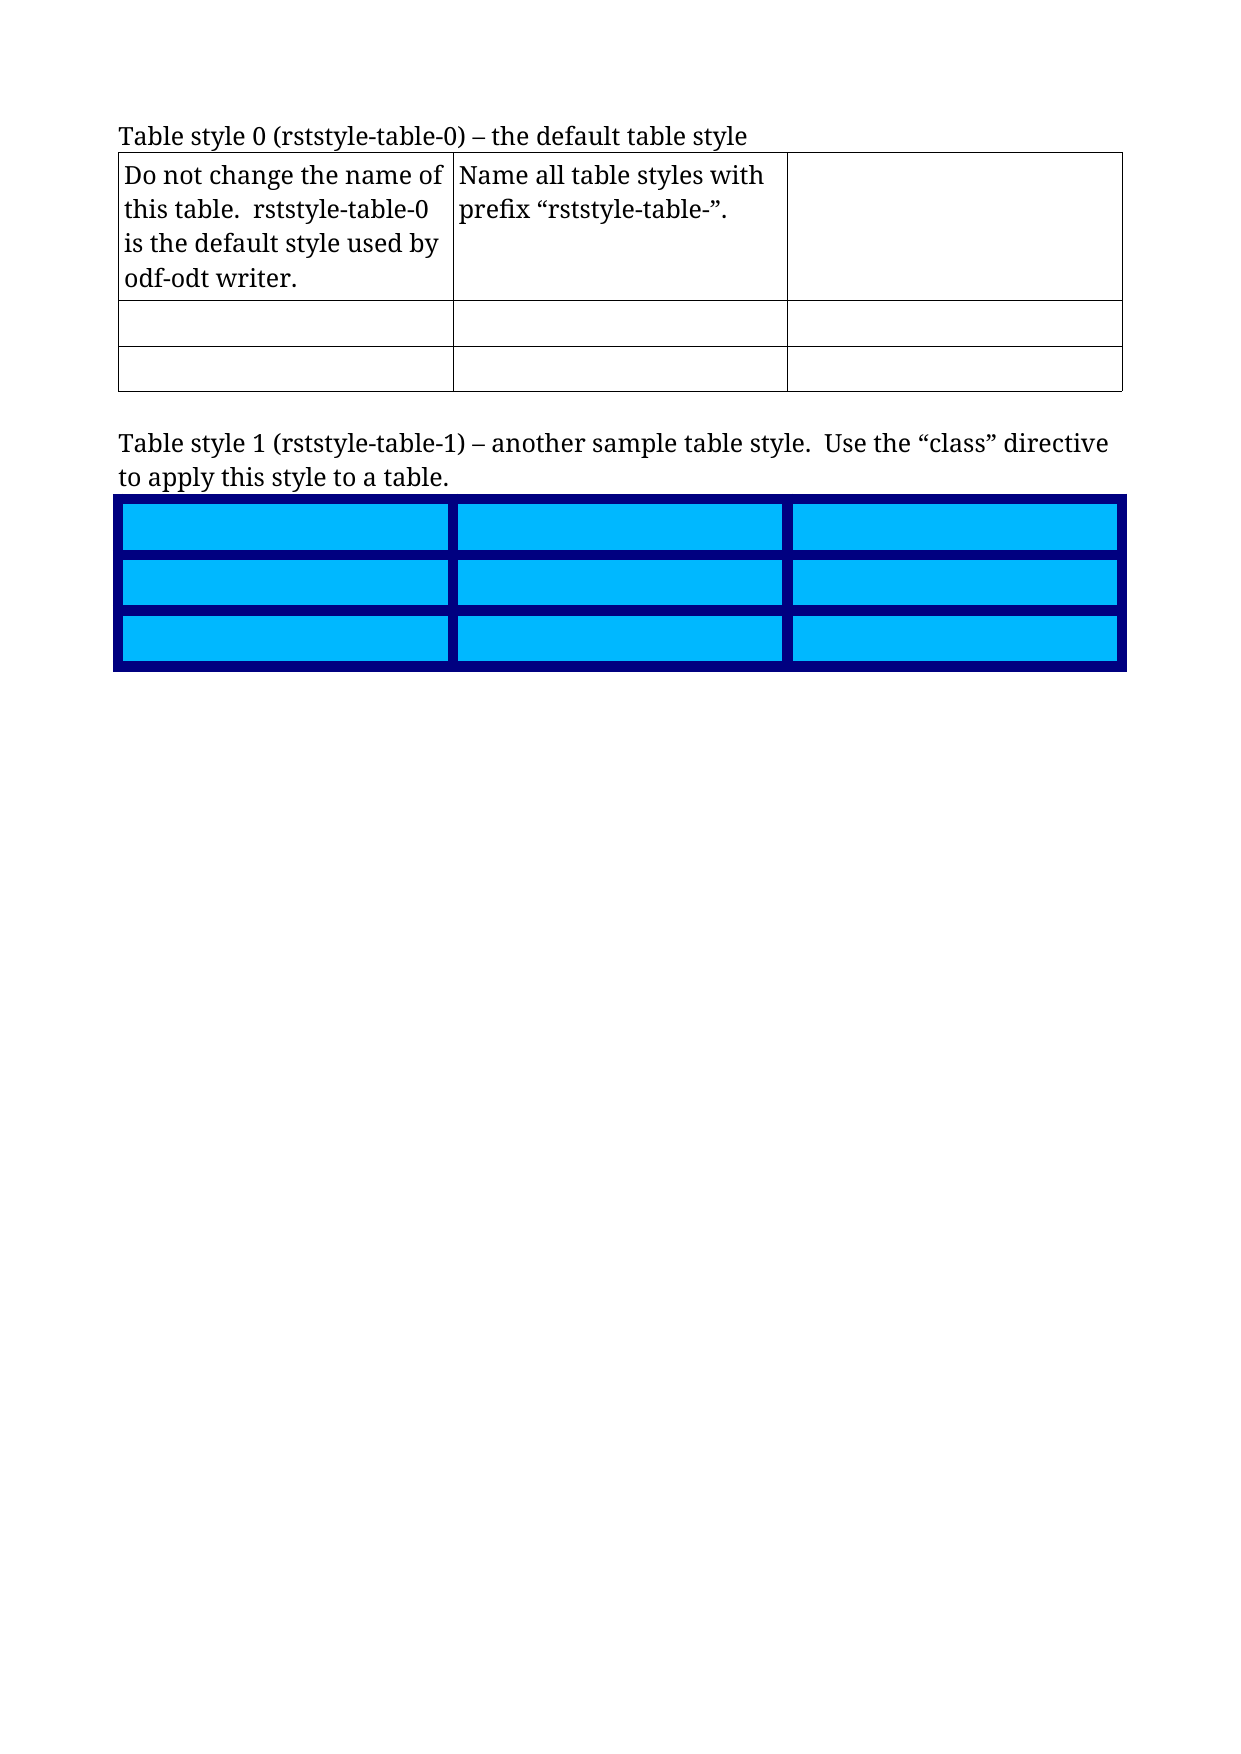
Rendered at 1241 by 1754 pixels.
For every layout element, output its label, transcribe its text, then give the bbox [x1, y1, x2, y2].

table_cell [454, 301, 787, 346]
table_cell [119, 301, 453, 346]
table_cell [788, 301, 1122, 346]
text Table style 0 (rststyle-table-0) – the default table style [118, 118, 1122, 152]
table_cell [788, 347, 1122, 391]
table_header [793, 504, 1117, 549]
table_header Name all table styles with prefix “rststyle-table-”. [454, 153, 787, 300]
table_cell [119, 347, 453, 391]
table_header [788, 153, 1122, 300]
table_header Do not change the name of this table. rststyle-table-0 is the default style used by odf-odt writer. [119, 153, 453, 300]
table_cell [123, 560, 448, 605]
table_cell [458, 616, 782, 661]
table_cell [123, 616, 448, 661]
table_cell [793, 616, 1117, 661]
table_header [458, 504, 782, 549]
table_cell [793, 560, 1117, 605]
table_cell [454, 347, 787, 391]
table_header [123, 504, 448, 549]
text Table style 1 (rststyle-table-1) – another sample table style. Use the “class” directive to apply this style to a table. [118, 425, 1122, 493]
table_cell [458, 560, 782, 605]
